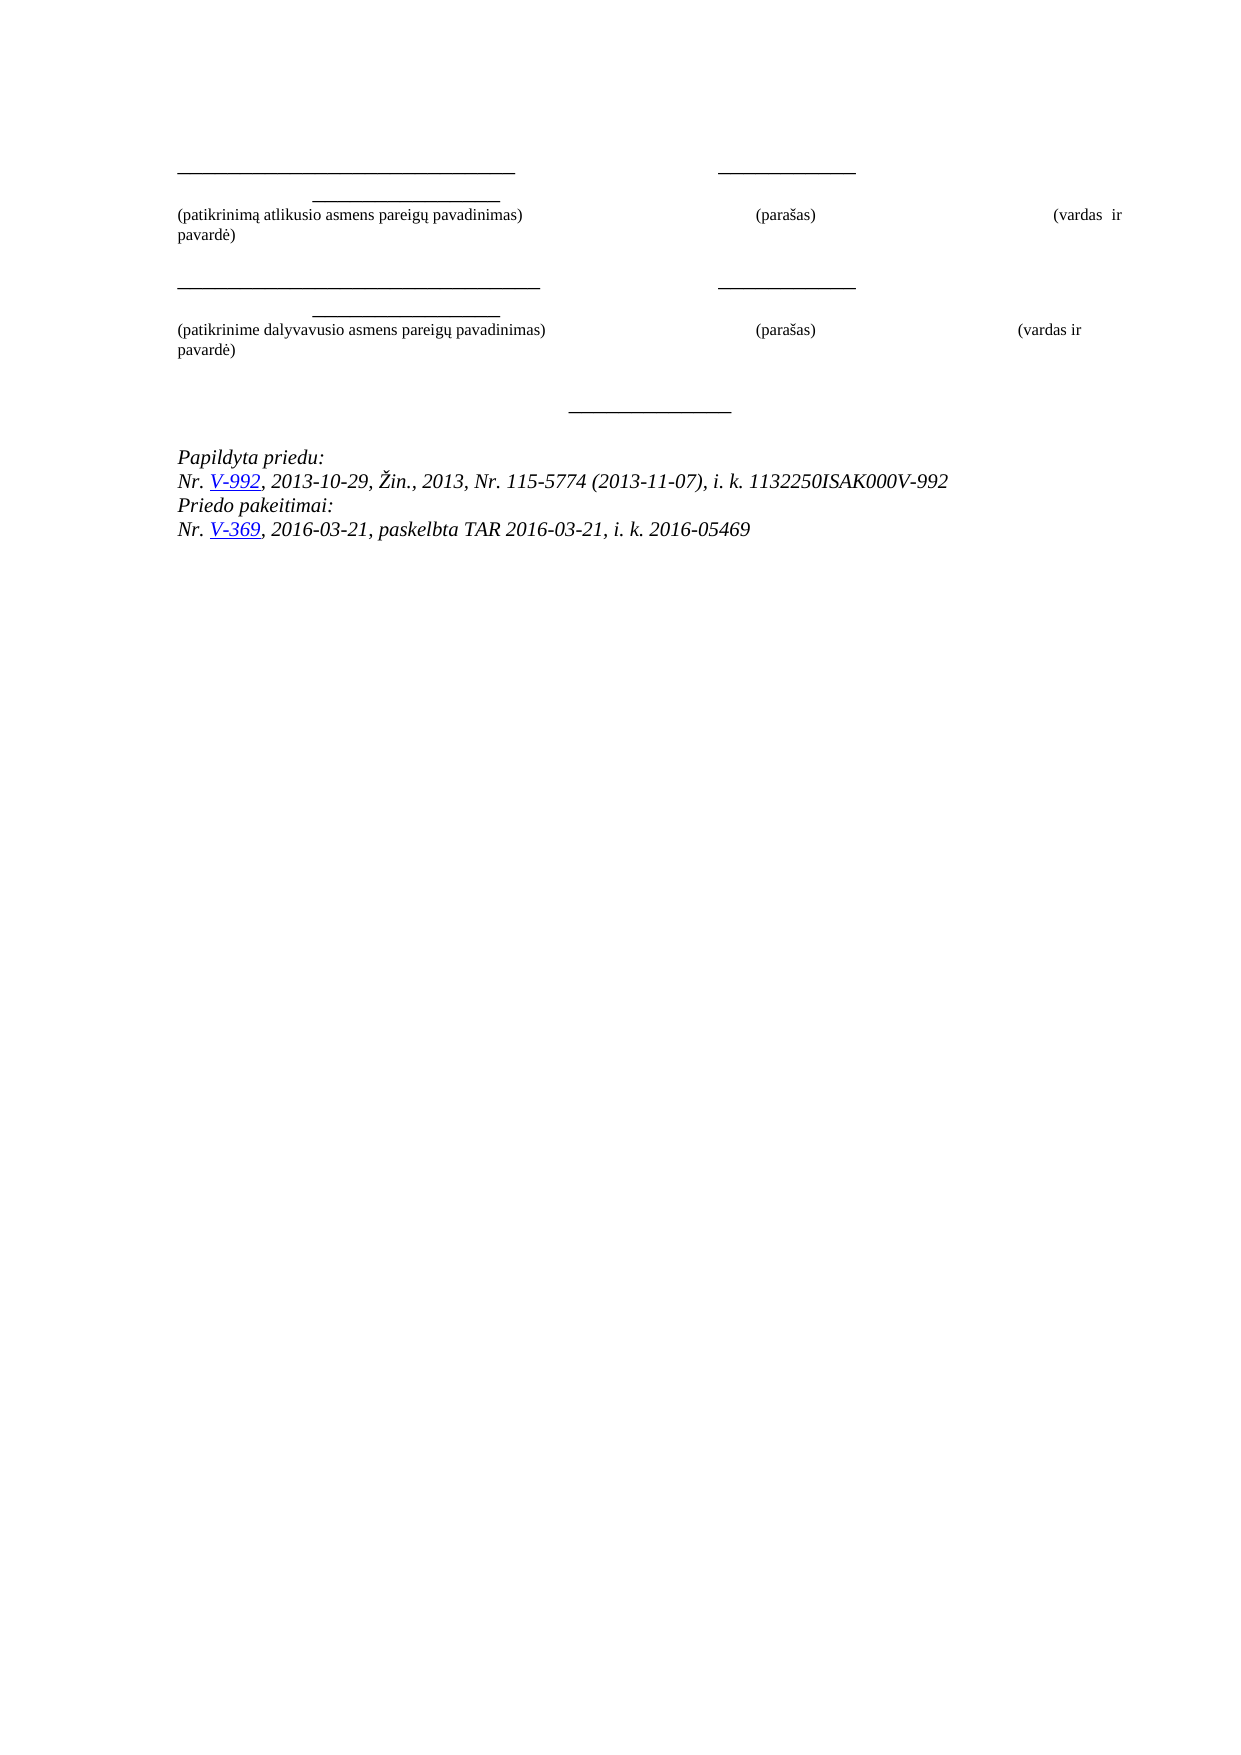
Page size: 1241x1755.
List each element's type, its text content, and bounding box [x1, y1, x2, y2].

text (patikrinime dalyvavusio asmens pareigų pavadinimas) (parašas) (vardas ir pavardė) [177, 320, 1122, 358]
text _____________ [177, 387, 1122, 416]
text Priedo pakeitimai: [177, 493, 1122, 517]
text (patikrinimą atlikusio asmens pareigų pavadinimas) (parašas) (vardas ir pavardė) [177, 205, 1122, 243]
text _____________________________ ___________ _______________ [177, 263, 1122, 320]
text Papildyta priedu: [177, 445, 1122, 469]
text Nr. V-992, 2013-10-29, Žin., 2013, Nr. 115-5774 (2013-11-07), i. k. 1132250ISAK000V-992 [177, 469, 1122, 493]
text ___________________________ ___________ _______________ [177, 148, 1122, 205]
text Nr. V-369, 2016-03-21, paskelbta TAR 2016-03-21, i. k. 2016-05469 [177, 517, 1122, 541]
